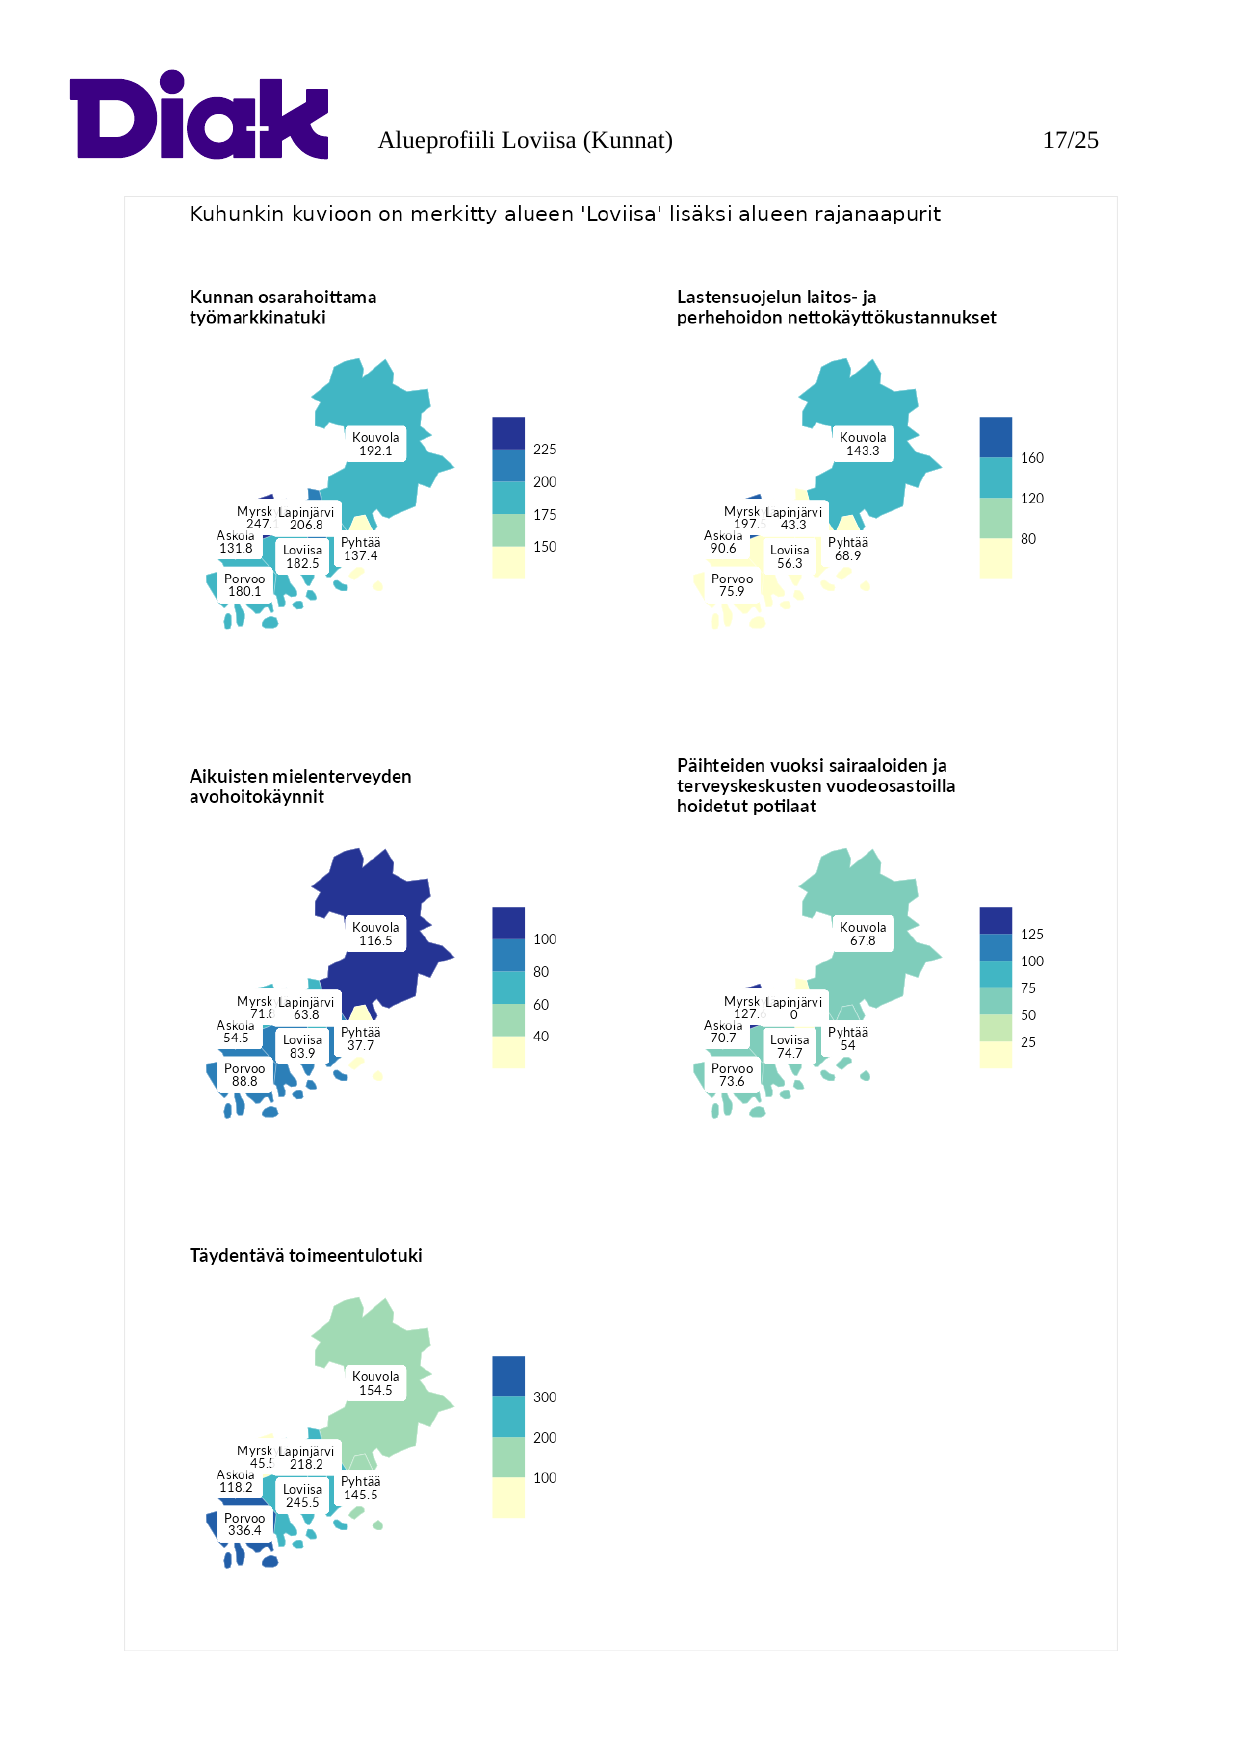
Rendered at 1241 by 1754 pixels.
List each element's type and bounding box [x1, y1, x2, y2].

picture [61, 196, 1179, 1651]
